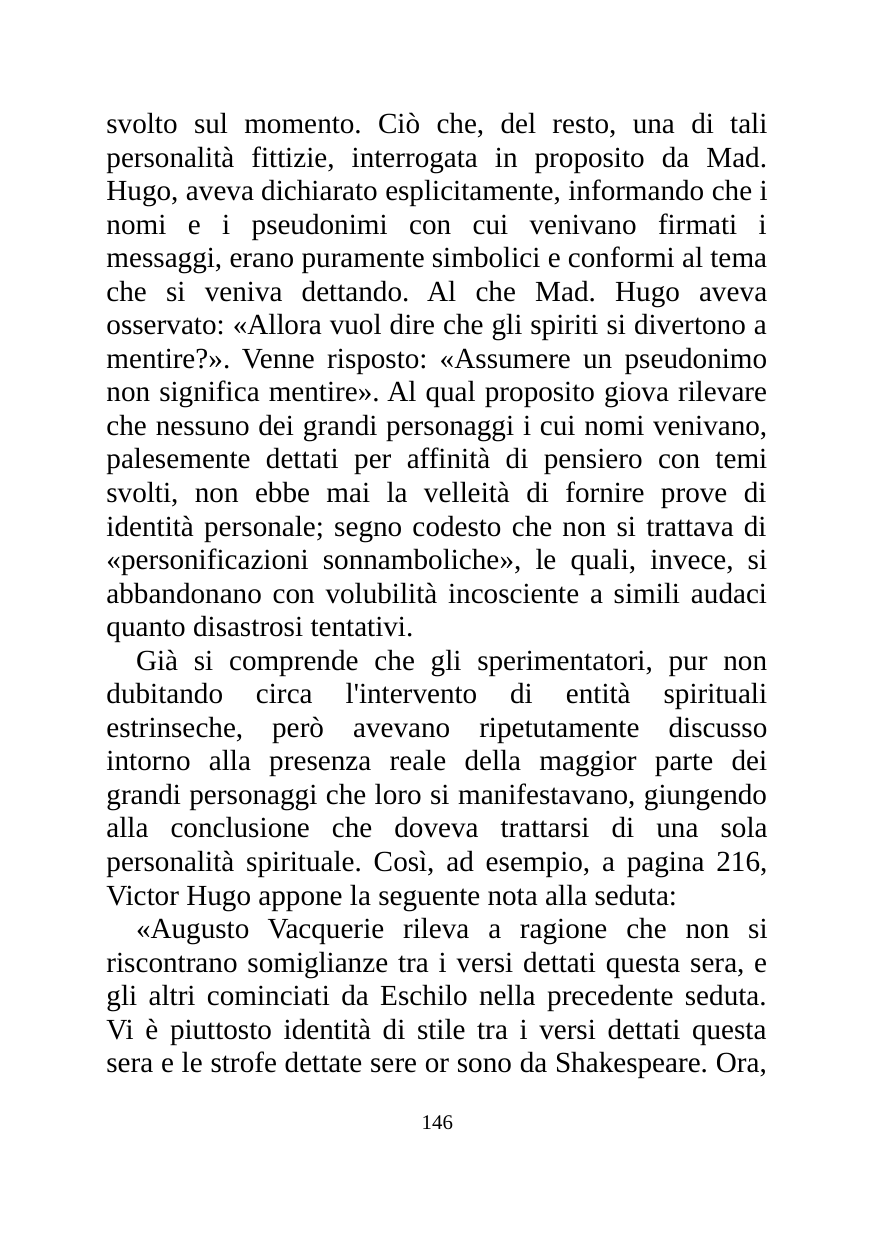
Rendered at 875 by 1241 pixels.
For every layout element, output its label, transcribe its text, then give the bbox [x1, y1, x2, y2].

text Già si comprende che gli sperimentatori, pur non dubitando circa l'intervento di entità spirituali estrinseche, però avevano ripetutamente discusso intorno alla presenza reale della maggior parte dei grandi personaggi che loro si manifestavano, giungendo alla conclusione che doveva trattarsi di una sola personalità spirituale. Così, ad esempio, a pagina 216, Victor Hugo appone la seguente nota alla seduta: [106, 643, 768, 911]
text «Augusto Vacquerie rileva a ragione che non si riscontrano somiglianze tra i versi dettati questa sera, e gli altri cominciati da Eschilo nella precedente seduta. Vi è piuttosto identità di stile tra i versi dettati questa sera e le strofe dettate sere or sono da Shakespeare. Ora, [106, 911, 768, 1079]
text svolto sul momento. Ciò che, del resto, una di tali personalità fittizie, interrogata in proposito da Mad. Hugo, aveva dichiarato esplicitamente, informando che i nomi e i pseudonimi con cui venivano firmati i messaggi, erano puramente simbolici e conformi al tema che si veniva dettando. Al che Mad. Hugo aveva osservato: «Allora vuol dire che gli spiriti si divertono a mentire?». Venne risposto: «Assumere un pseudonimo non significa mentire». Al qual proposito giova rilevare che nessuno dei grandi personaggi i cui nomi venivano, palesemente dettati per affinità di pensiero con temi svolti, non ebbe mai la velleità di fornire prove di identità personale; segno codesto che non si trattava di «personificazioni sonnamboliche», le quali, invece, si abbandonano con volubilità incosciente a simili audaci quanto disastrosi tentativi. [106, 106, 768, 643]
